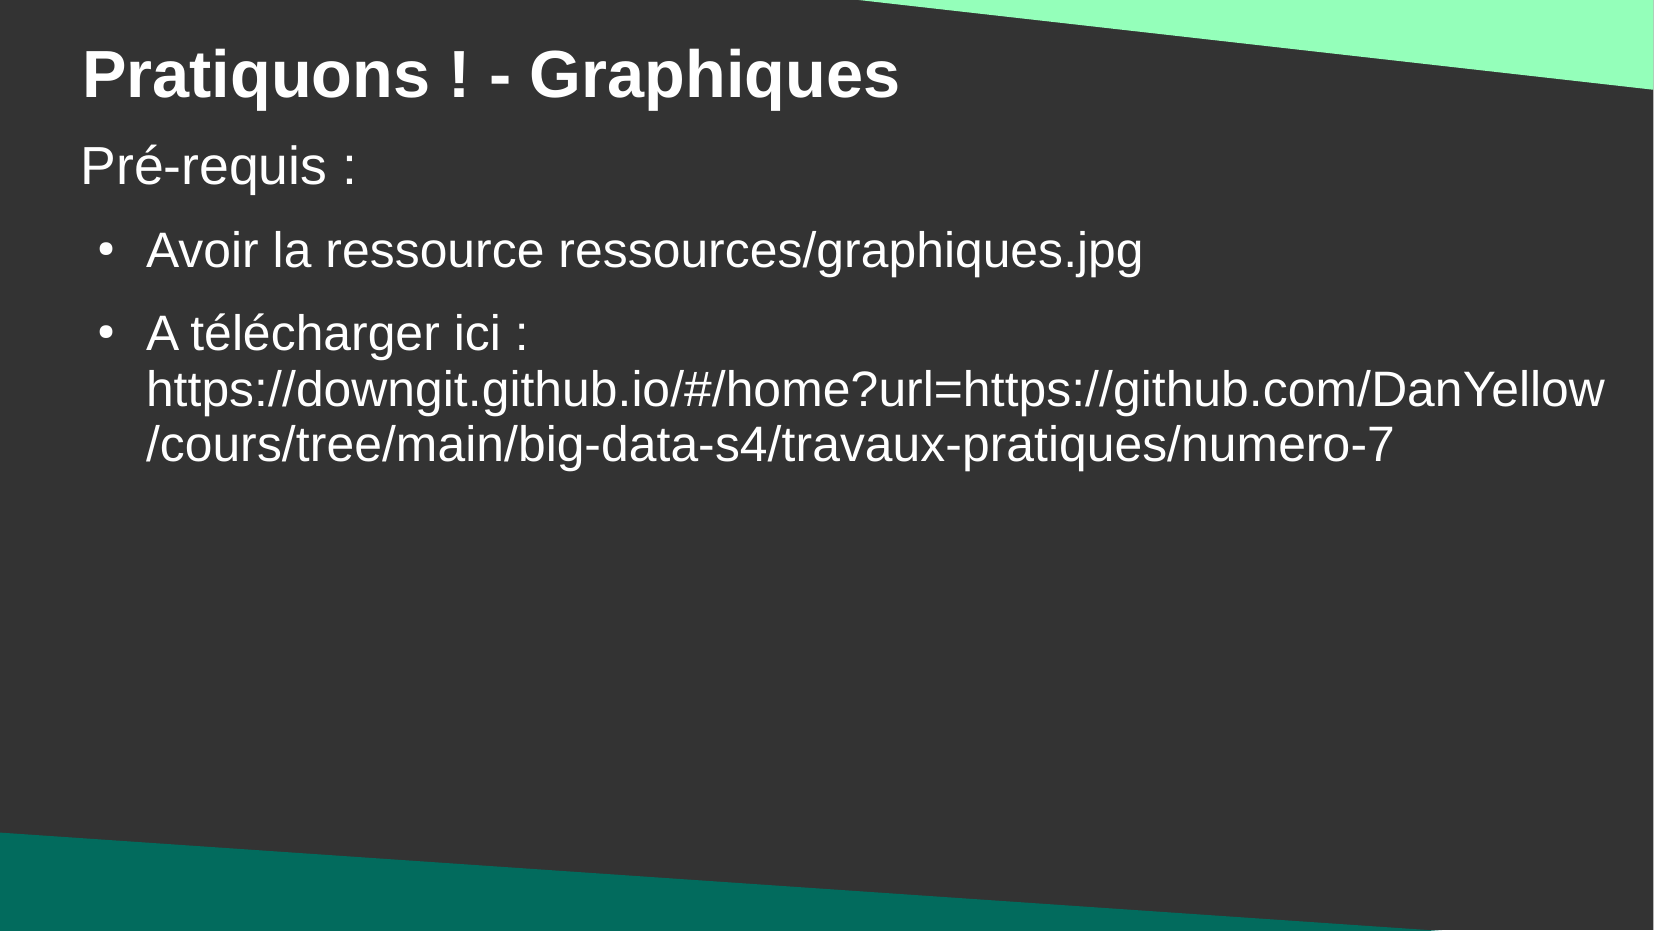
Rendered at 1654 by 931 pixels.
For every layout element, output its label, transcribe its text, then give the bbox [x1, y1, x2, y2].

list Pré-requis : Avoir la ressource ressources/graphiques.jpg A télécharger ici : https://downgit.github.io/#/home?url=https://github.com/DanYellow/cours/tree/main/big-data-s4/travaux-pratiques/numero-7 [80, 135, 1620, 473]
title Pratiquons ! - Graphiques [82, 37, 1571, 114]
text_box [858, 0, 1654, 90]
